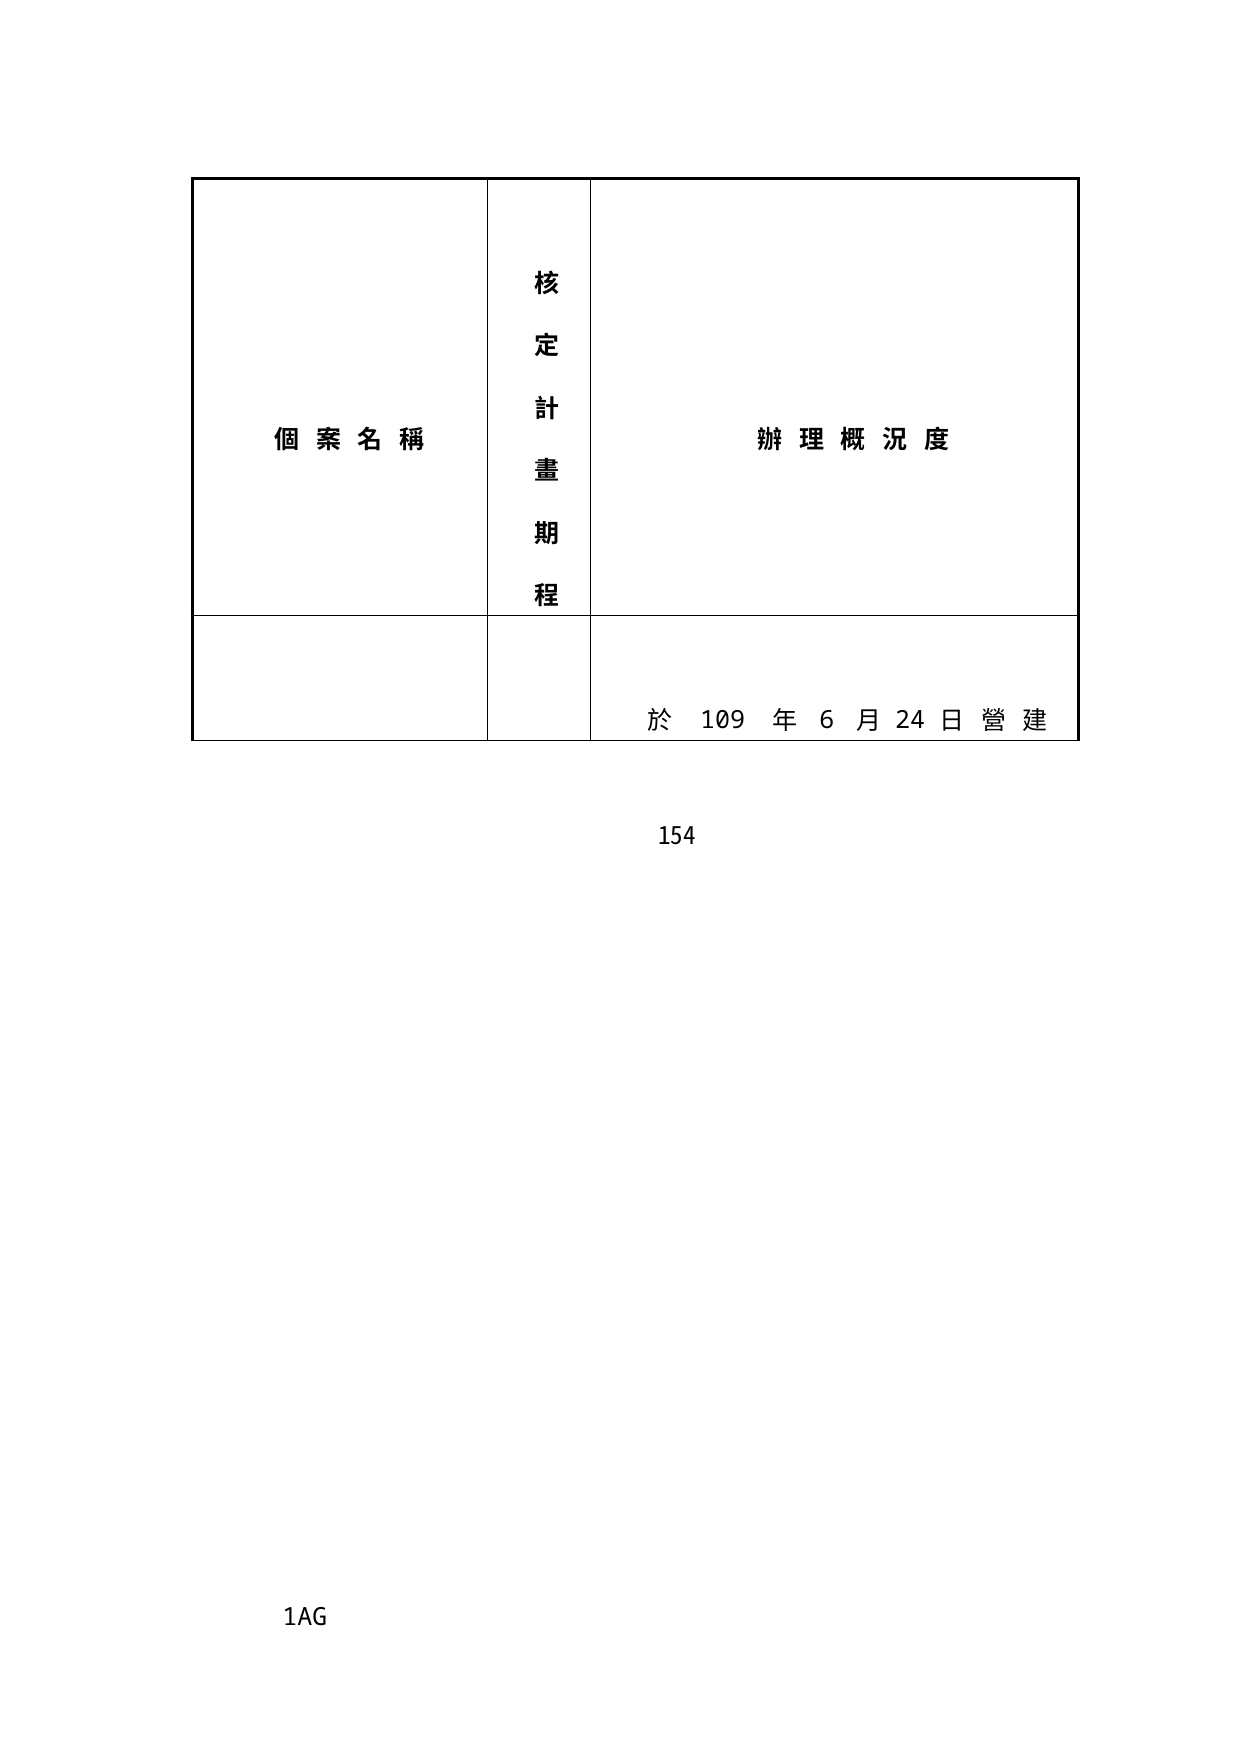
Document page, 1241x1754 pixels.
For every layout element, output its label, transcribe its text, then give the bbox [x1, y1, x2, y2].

table_cell 於109年6月24日營建 [591, 616, 1077, 740]
table_header 個案名稱 [194, 180, 487, 615]
table_cell [194, 616, 487, 740]
table_header 核定計畫期程 [488, 180, 590, 615]
table_cell [488, 616, 590, 740]
table_header 辦理概況度 [591, 180, 1077, 615]
